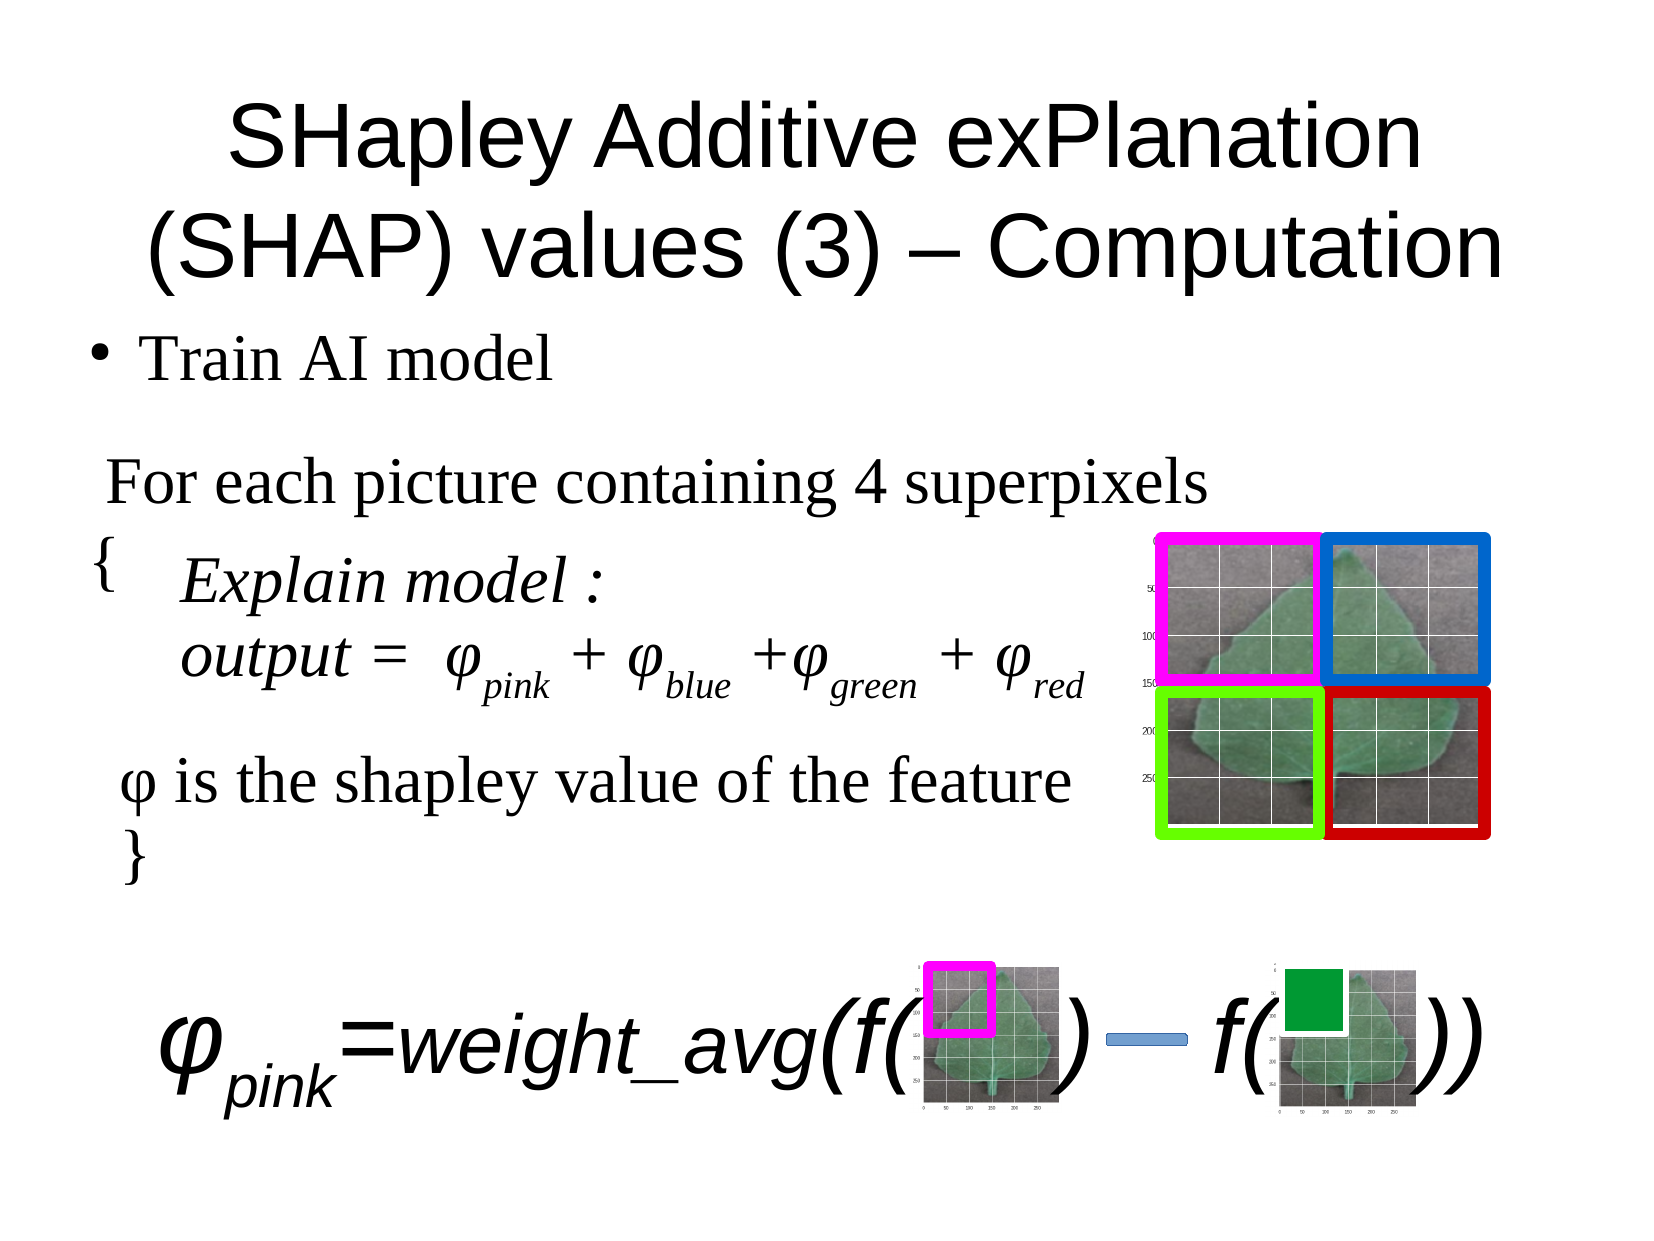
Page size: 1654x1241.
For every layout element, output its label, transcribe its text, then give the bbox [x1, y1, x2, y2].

picture [1168, 545, 1313, 674]
picture [1333, 545, 1478, 674]
text_box [1282, 966, 1346, 1034]
picture [1333, 698, 1478, 828]
title SHapley Additive exPlanation (SHAP) values (3) – Computation [113, 66, 1540, 306]
text_box φ is the shapley value of the feature } [105, 735, 1561, 1021]
picture [1134, 530, 1486, 846]
text_box Explain model : output = φpink + φblue +φgreen + φred [180, 543, 1111, 708]
text_box φpink=weight_avg(f( ) f( )) [135, 945, 1456, 1156]
list Train AI model For each picture containing 4 superpixels { [88, 313, 1577, 1194]
picture [1168, 698, 1313, 828]
